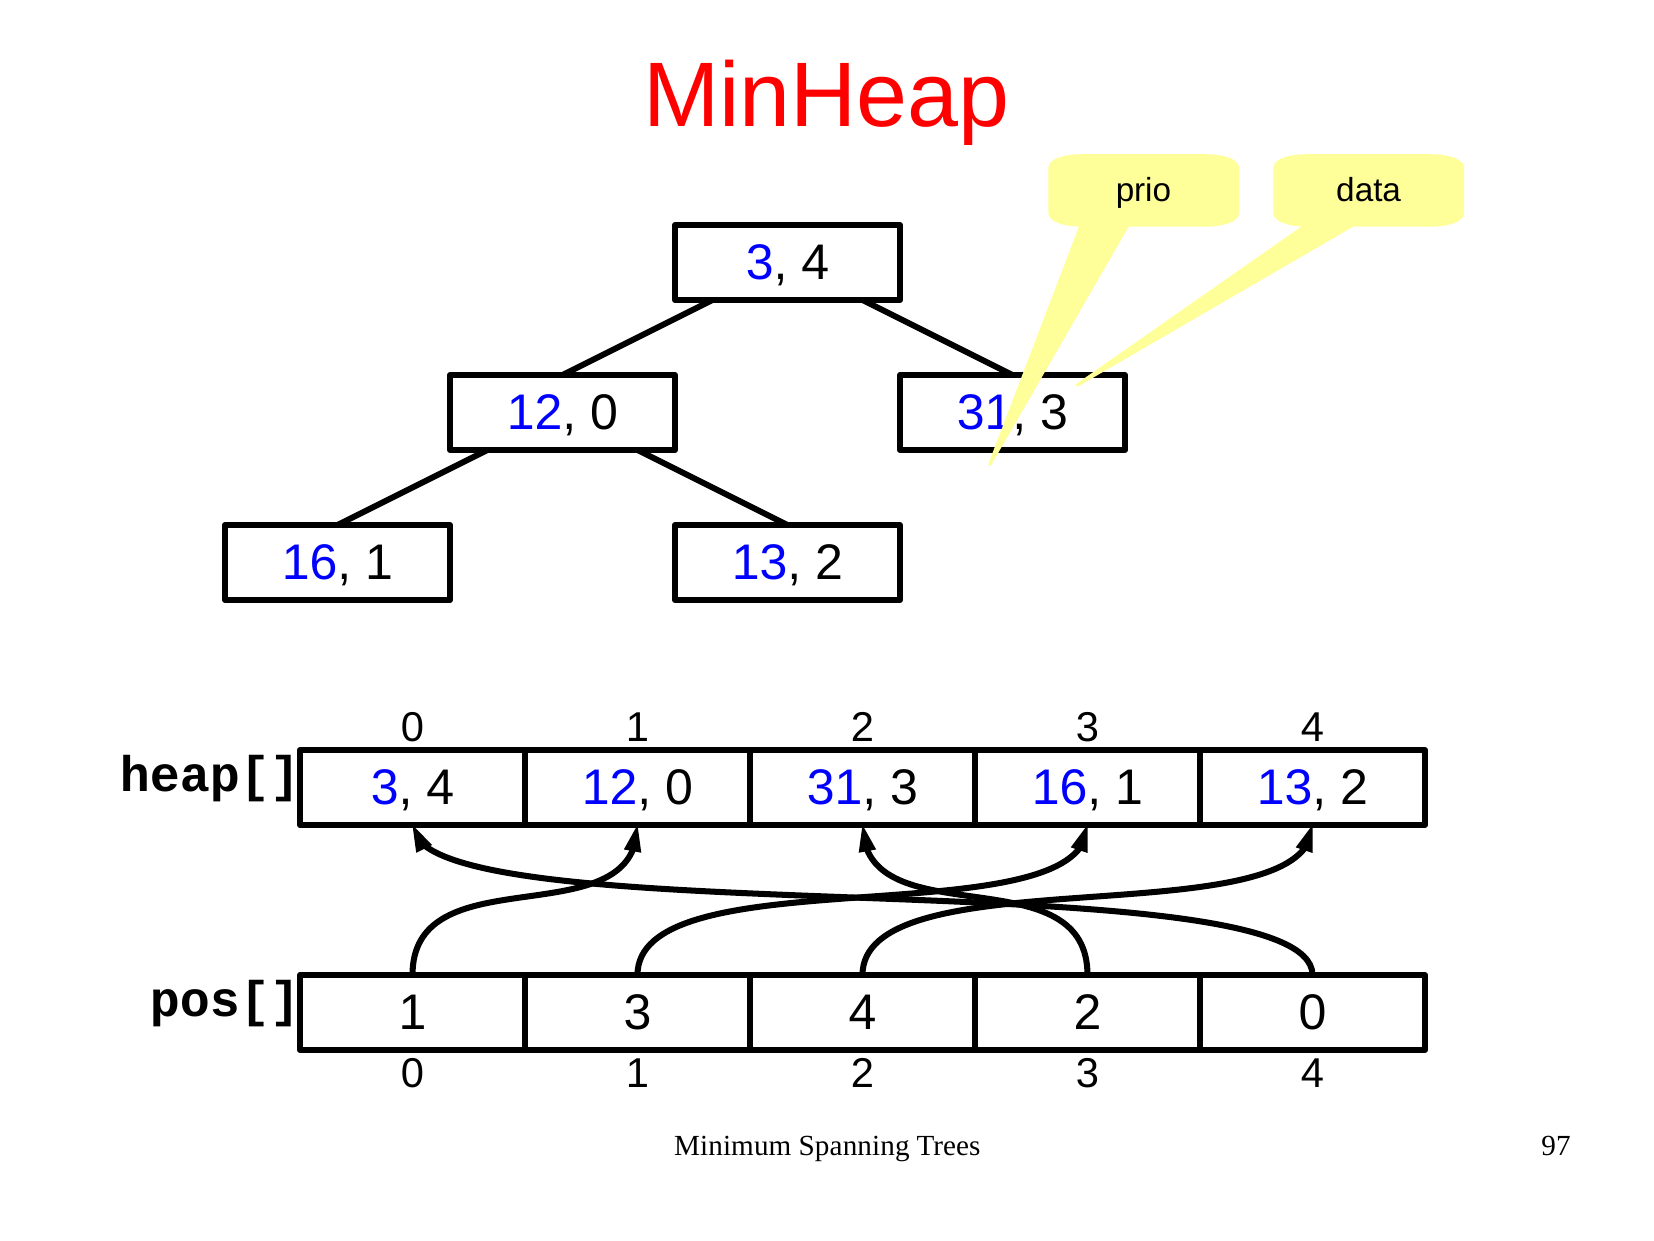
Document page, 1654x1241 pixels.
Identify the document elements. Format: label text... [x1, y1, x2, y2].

text_box 16, 1 [975, 751, 1200, 826]
text_box 0 [300, 1050, 525, 1097]
title MinHeap [82, 37, 1571, 152]
text_box 16, 1 [225, 525, 451, 601]
text_box 1 [525, 703, 750, 751]
text_box 0 [300, 703, 525, 751]
text_box data [1077, 155, 1463, 386]
text_box 13, 2 [1200, 751, 1426, 826]
text_box 12, 0 [450, 375, 676, 451]
text_box 4 [750, 975, 975, 1050]
text_box 31, 3 [900, 375, 1023, 451]
text_box prio [989, 155, 1238, 465]
text_box 3 [975, 1050, 1200, 1097]
text_box 31, 3 [750, 751, 975, 826]
text_box 0 [1200, 975, 1426, 1050]
text_box heap[] [119, 750, 301, 807]
text_box 4 [1200, 1050, 1426, 1097]
text_box 2 [975, 975, 1200, 1050]
text_box 12, 0 [525, 751, 750, 826]
text_box 3, 4 [675, 225, 901, 301]
text_box 1 [300, 975, 525, 1050]
text_box 31, 3 [999, 375, 1126, 451]
text_box 1 [525, 1050, 750, 1097]
text_box 4 [1200, 703, 1426, 751]
text_box pos[] [149, 975, 301, 1032]
text_box 3, 4 [300, 751, 525, 826]
text_box 2 [750, 1050, 975, 1097]
text_box 3 [975, 703, 1200, 751]
text_box 13, 2 [675, 525, 901, 601]
text_box 3 [525, 975, 750, 1050]
text_box 2 [750, 703, 975, 751]
